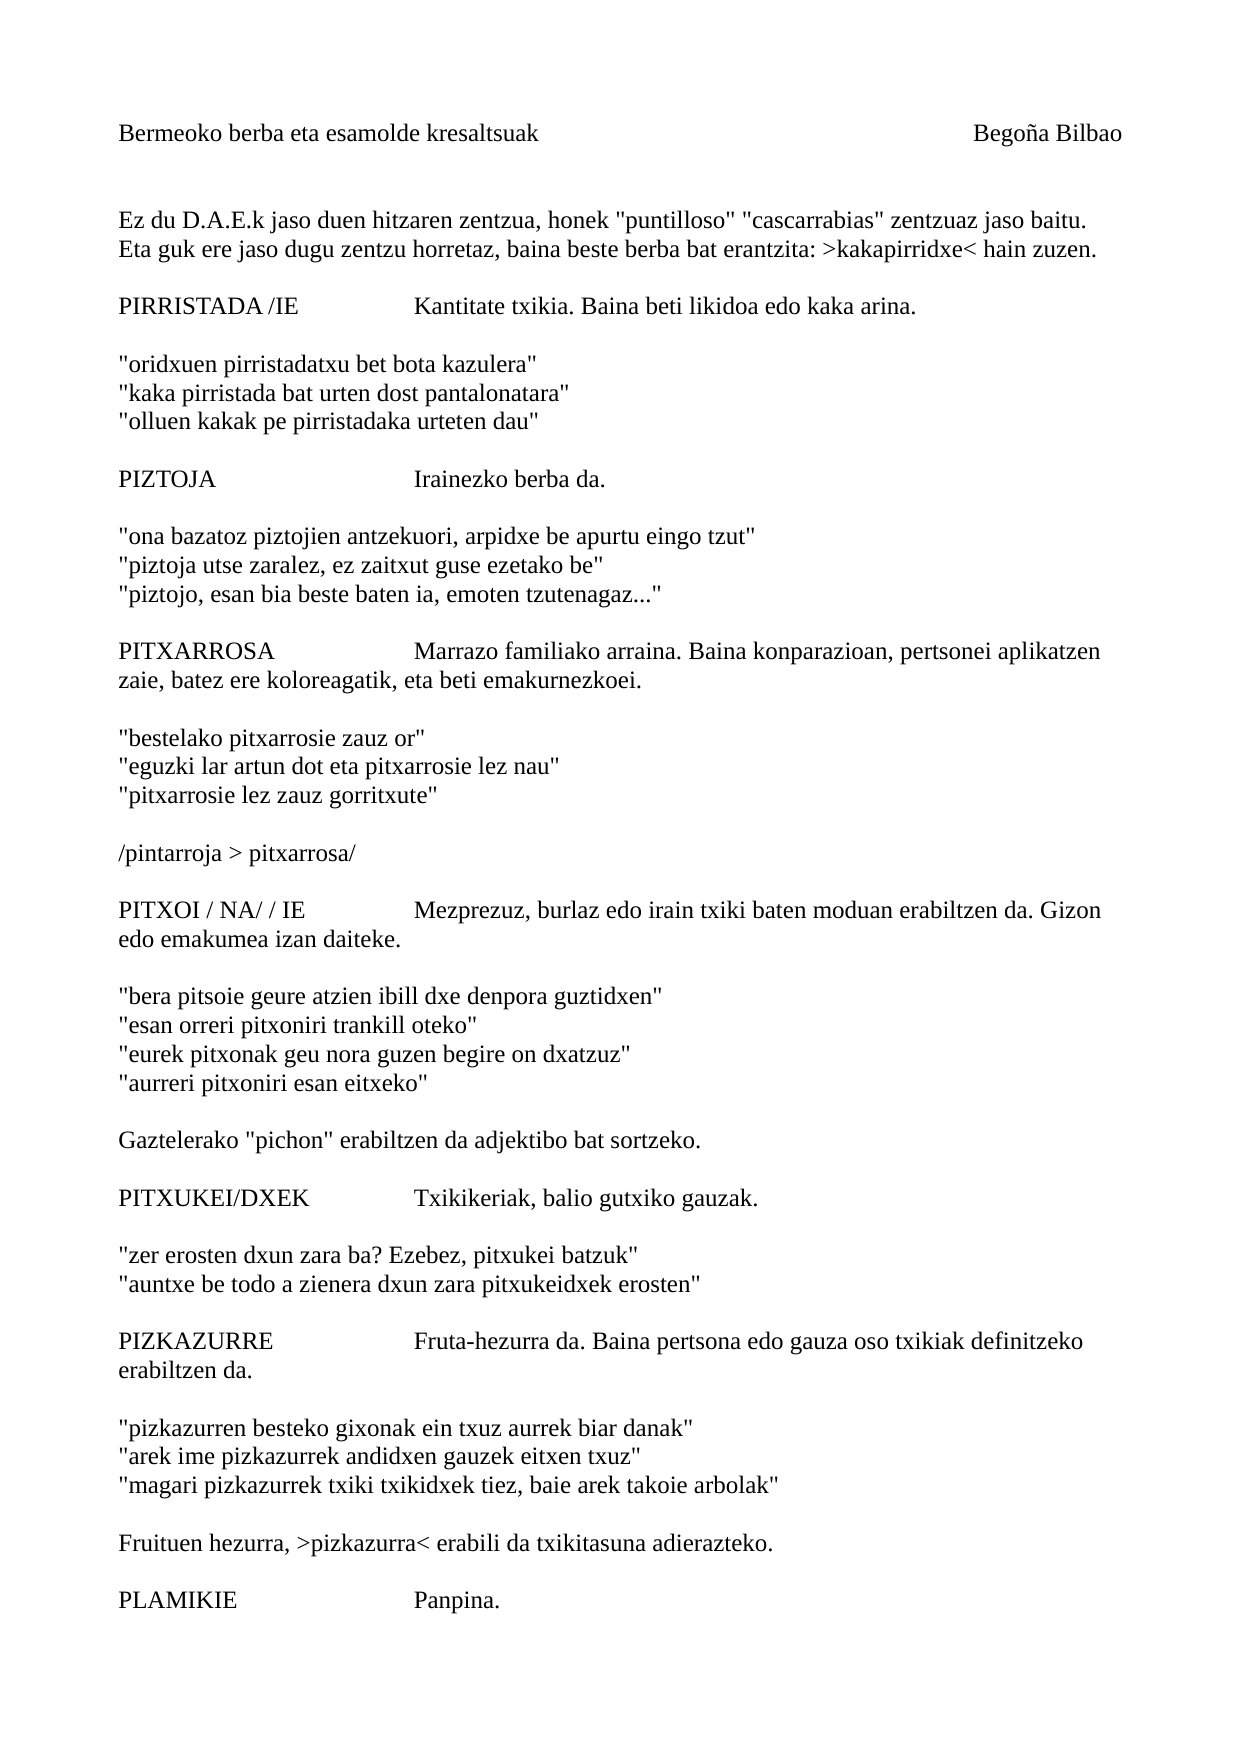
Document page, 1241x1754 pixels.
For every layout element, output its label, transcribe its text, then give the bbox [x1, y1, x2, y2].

text "eguzki lar artun dot eta pitxarrosie lez nau" [118, 751, 1122, 780]
text "olluen kakak pe pirristadaka urteten dau" [118, 406, 1122, 435]
text "bera pitsoie geure atzien ibill dxe denpora guztidxen" [118, 981, 1122, 1010]
text "magari pizkazurrek txiki txikidxek tiez, baie arek takoie arbolak" [118, 1470, 1122, 1499]
text PIRRISTADA /IE Kantitate txikia. Baina beti likidoa edo kaka arina. [118, 291, 1122, 320]
text "ona bazatoz piztojien antzekuori, arpidxe be apurtu eingo tzut" [118, 521, 1122, 550]
text PLAMIKIE Panpina. [118, 1585, 1122, 1614]
text /pintarroja > pitxarrosa/ [118, 838, 1122, 866]
text Ez du D.A.E.k jaso duen hitzaren zentzua, honek "puntilloso" "cascarrabias" zentzuaz jaso baitu. Eta guk ere jaso dugu zentzu horretaz, baina beste berba bat erantzita: >kakapirridxe< hain zuzen. [118, 205, 1122, 263]
text PITXUKEI/DXEK Txikikeriak, balio gutxiko gauzak. [118, 1183, 1122, 1211]
text "oridxuen pirristadatxu bet bota kazulera" [118, 349, 1122, 378]
text "arek ime pizkazurrek andidxen gauzek eitxen txuz" [118, 1441, 1122, 1470]
text PIZTOJA Irainezko berba da. [118, 464, 1122, 493]
text PITXOI / NA/ / IE Mezprezuz, burlaz edo irain txiki baten moduan erabiltzen da. Gizon edo emakumea izan daiteke. [118, 895, 1122, 953]
text "pizkazurren besteko gixonak ein txuz aurrek biar danak" [118, 1413, 1122, 1441]
text "kaka pirristada bat urten dost pantalonatara" [118, 378, 1122, 406]
text "bestelako pitxarrosie zauz or" [118, 723, 1122, 751]
text "piztoja utse zaralez, ez zaitxut guse ezetako be" [118, 550, 1122, 579]
text PITXARROSA Marrazo familiako arraina. Baina konparazioan, pertsonei aplikatzen zaie, batez ere koloreagatik, eta beti emakurnezkoei. [118, 636, 1122, 694]
text "esan orreri pitxoniri trankill oteko" [118, 1010, 1122, 1039]
text "auntxe be todo a zienera dxun zara pitxukeidxek erosten" [118, 1269, 1122, 1298]
text "pitxarrosie lez zauz gorritxute" [118, 780, 1122, 809]
text PIZKAZURRE Fruta-hezurra da. Baina pertsona edo gauza oso txikiak definitzeko erabiltzen da. [118, 1326, 1122, 1384]
text "zer erosten dxun zara ba? Ezebez, pitxukei batzuk" [118, 1240, 1122, 1269]
text Fruituen hezurra, >pizkazurra< erabili da txikitasuna adierazteko. [118, 1528, 1122, 1556]
text Gaztelerako "pichon" erabiltzen da adjektibo bat sortzeko. [118, 1125, 1122, 1154]
text "piztojo, esan bia beste baten ia, emoten tzutenagaz..." [118, 579, 1122, 608]
text "aurreri pitxoniri esan eitxeko" [118, 1068, 1122, 1096]
text "eurek pitxonak geu nora guzen begire on dxatzuz" [118, 1039, 1122, 1068]
